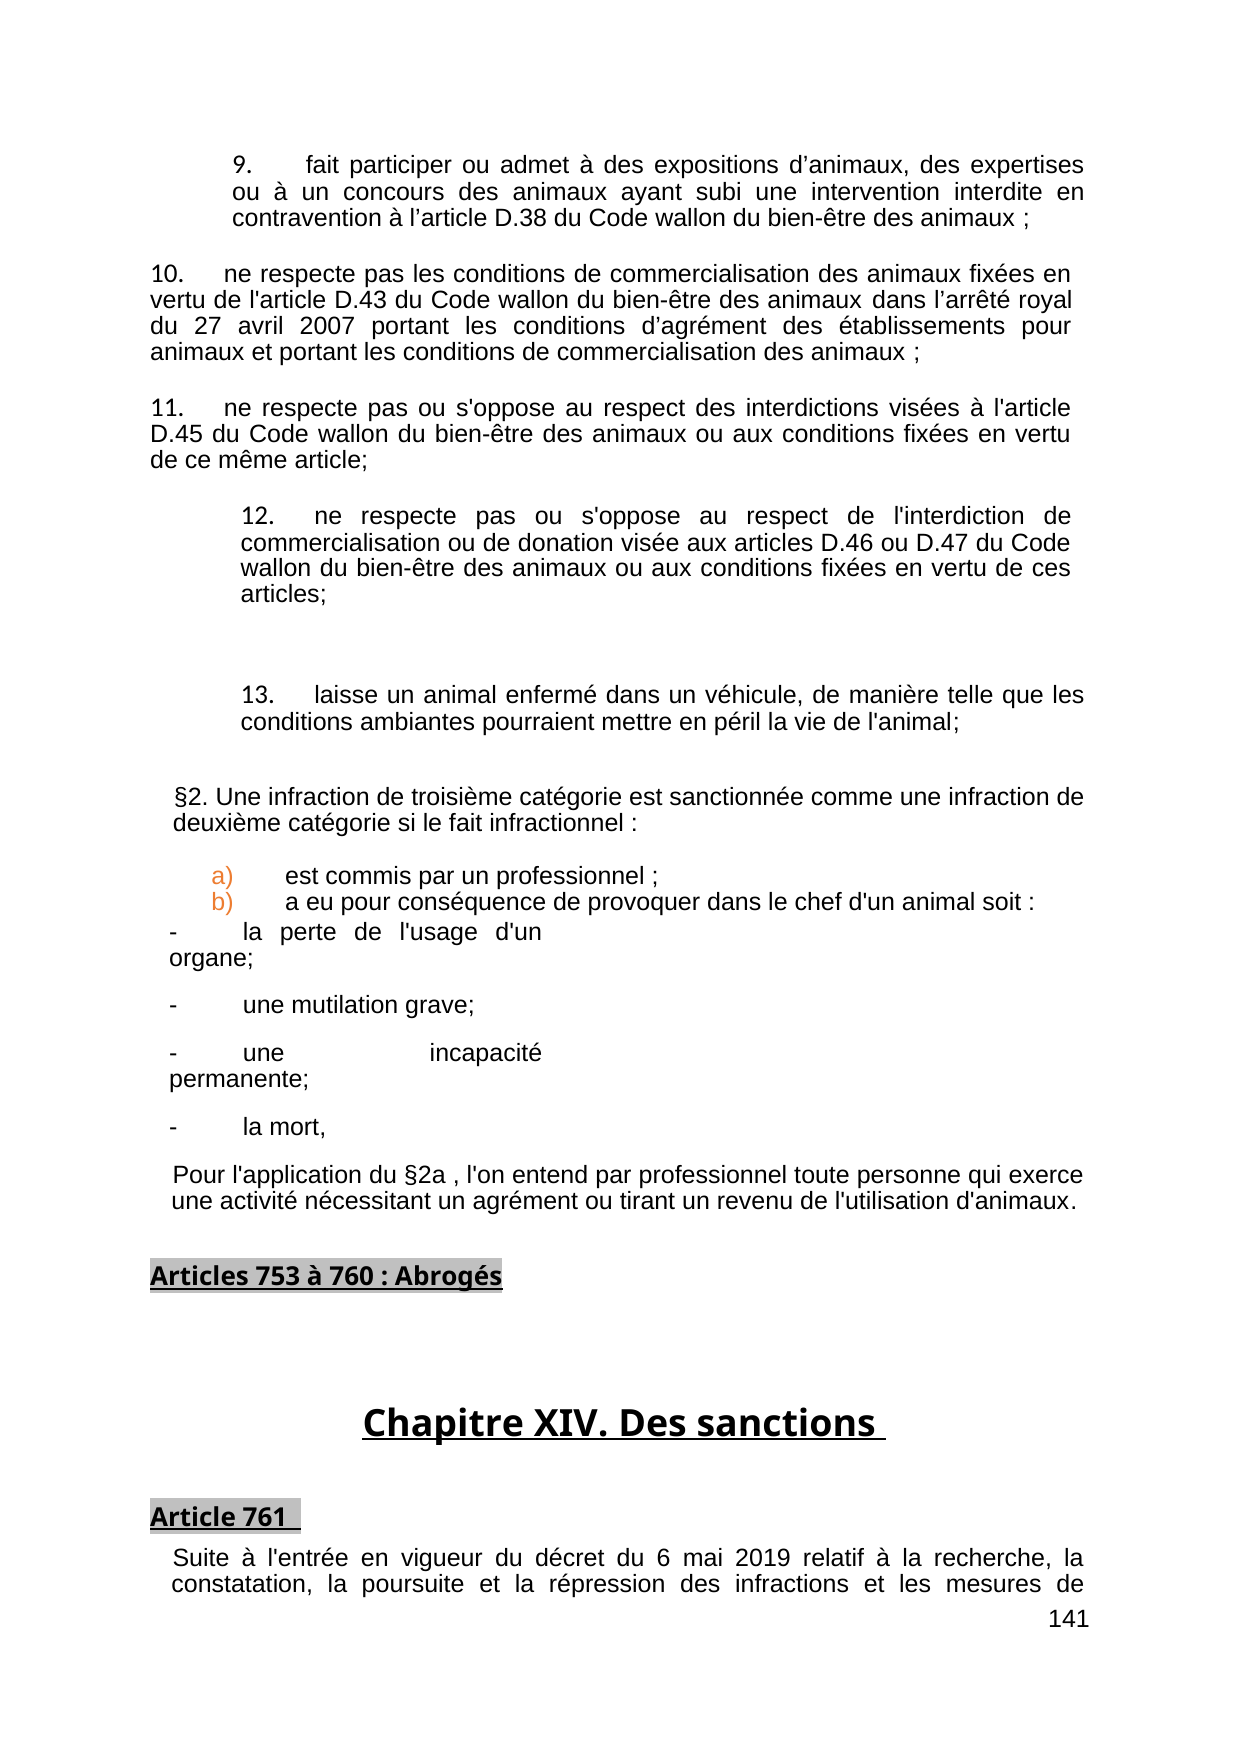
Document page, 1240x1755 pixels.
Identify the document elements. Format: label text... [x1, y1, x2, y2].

subtitle Chapitre XIV. Des sanctions [158, 1396, 1089, 1447]
subtitle Article 761 [150, 1498, 1089, 1534]
text §2. Une infraction de troisième catégorie est sanctionnée comme une infraction de deuxième catégorie si le fait infractionnel : [173, 785, 1086, 837]
list est commis par un professionnel ; [211, 863, 1086, 889]
text Suite à l'entrée en vigueur du décret du 6 mai 2019 relatif à la recherche, la constatation, la poursuite et la répression des infractions et les mesures de [171, 1546, 1086, 1597]
list fait participer ou admet à des expositions d’animaux, des expertises ou à un concours des animaux ayant subi une intervention interdite en contravention à l’article D.38 du Code wallon du bien-être des animaux ; [232, 150, 1086, 232]
list ne respecte pas ou s'oppose au respect des interdictions visées à l'article D.45 du Code wallon du bien-être des animaux ou aux conditions fixées en vertu de ce même article; [150, 392, 1073, 474]
list une incapacité permanente; [169, 1041, 542, 1093]
subtitle Articles 753 à 760 : Abrogés [150, 1258, 1089, 1293]
list une mutilation grave; [169, 993, 542, 1019]
text Pour l'application du §2a , l'on entend par professionnel toute personne qui exerce une activité nécessitant un agrément ou tirant un revenu de l'utilisation d'animaux. [171, 1163, 1086, 1215]
list ne respecte pas les conditions de commercialisation des animaux fixées en vertu de l'article D.43 du Code wallon du bien-être des animaux dans l’arrêté royal du 27 avril 2007 portant les conditions d’agrément des établissements pour animaux et portant les conditions de commercialisation des animaux ; [150, 258, 1073, 366]
list la mort, [169, 1115, 542, 1141]
list laisse un animal enfermé dans un véhicule, de manière telle que les conditions ambiantes pourraient mettre en péril la vie de l'animal; [240, 680, 1086, 736]
list ne respecte pas ou s'oppose au respect de l'interdiction de commercialisation ou de donation visée aux articles D.46 ou D.47 du Code wallon du bien-être des animaux ou aux conditions fixées en vertu de ces articles; [240, 501, 1073, 608]
list a eu pour conséquence de provoquer dans le chef d'un animal soit : [211, 890, 1086, 916]
list la perte de l'usage d'un organe; [169, 919, 542, 971]
